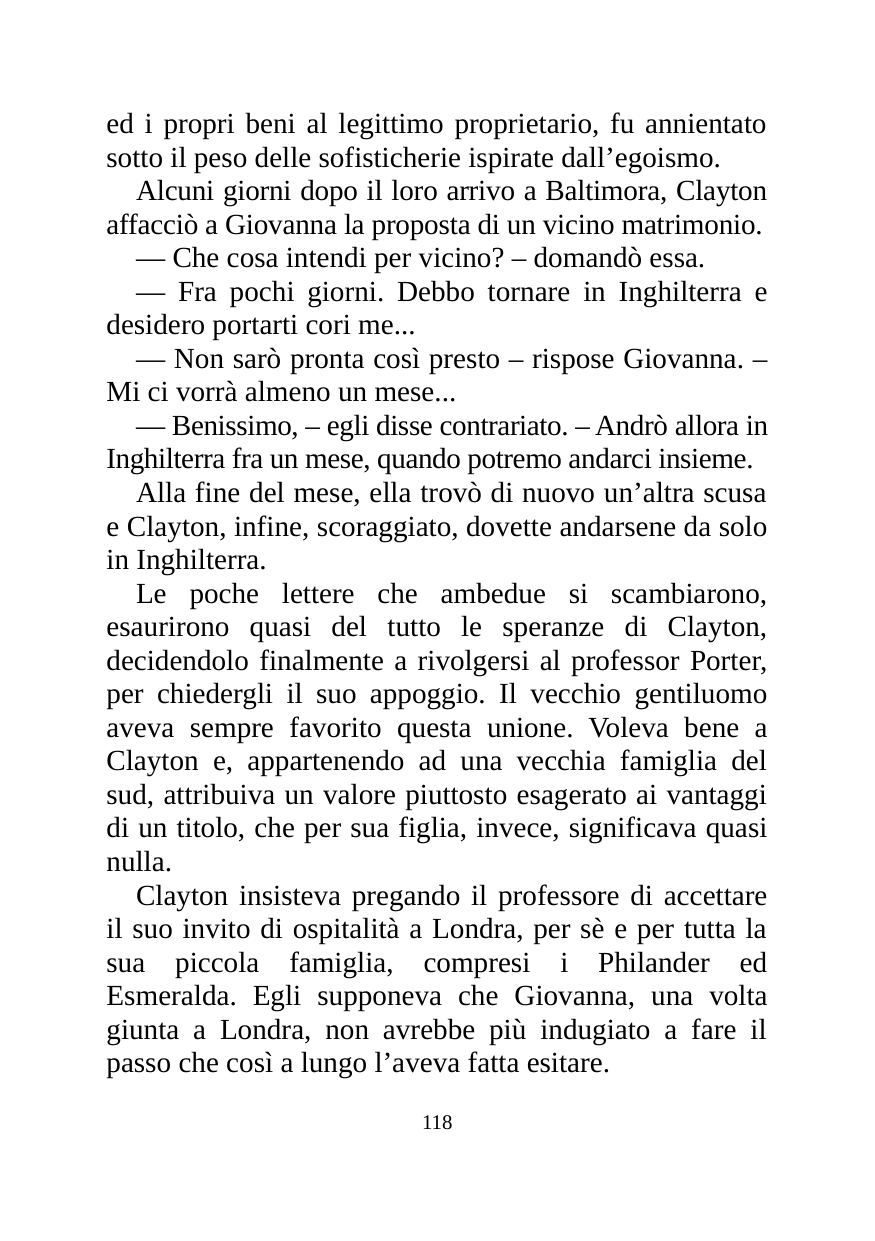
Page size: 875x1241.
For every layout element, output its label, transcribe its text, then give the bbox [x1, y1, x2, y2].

text — Non sarò pronta così presto – rispose Giovanna. – Mi ci vorrà almeno un mese... [106, 341, 768, 408]
text — Che cosa intendi per vicino? – domandò essa. [106, 240, 768, 274]
text Alcuni giorni dopo il loro arrivo a Baltimora, Clayton affacciò a Giovanna la proposta di un vicino matrimonio. [106, 173, 768, 240]
text ed i propri beni al legittimo proprietario, fu annientato sotto il peso delle sofisticherie ispirate dall’egoismo. [106, 106, 768, 173]
text — Benissimo, – egli disse contrariato. – Andrò allora in Inghilterra fra un mese, quando potremo andarci insieme. [106, 408, 768, 475]
text Alla fine del mese, ella trovò di nuovo un’altra scusa e Clayton, infine, scoraggiato, dovette andarsene da solo in Inghilterra. [106, 475, 768, 576]
text — Fra pochi giorni. Debbo tornare in Inghilterra e desidero portarti cori me... [106, 274, 768, 341]
text Le poche lettere che ambedue si scambiarono, esaurirono quasi del tutto le speranze di Clayton, decidendolo finalmente a rivolgersi al professor Porter, per chiedergli il suo appoggio. Il vecchio gentiluomo aveva sempre favorito questa unione. Voleva bene a Clayton e, appartenendo ad una vecchia famiglia del sud, attribuiva un valore piuttosto esagerato ai vantaggi di un titolo, che per sua figlia, invece, significava quasi nulla. [106, 576, 768, 878]
text Clayton insisteva pregando il professore di accettare il suo invito di ospitalità a Londra, per sè e per tutta la sua piccola famiglia, compresi i Philander ed Esmeralda. Egli supponeva che Giovanna, una volta giunta a Londra, non avrebbe più indugiato a fare il passo che così a lungo l’aveva fatta esitare. [106, 878, 768, 1079]
